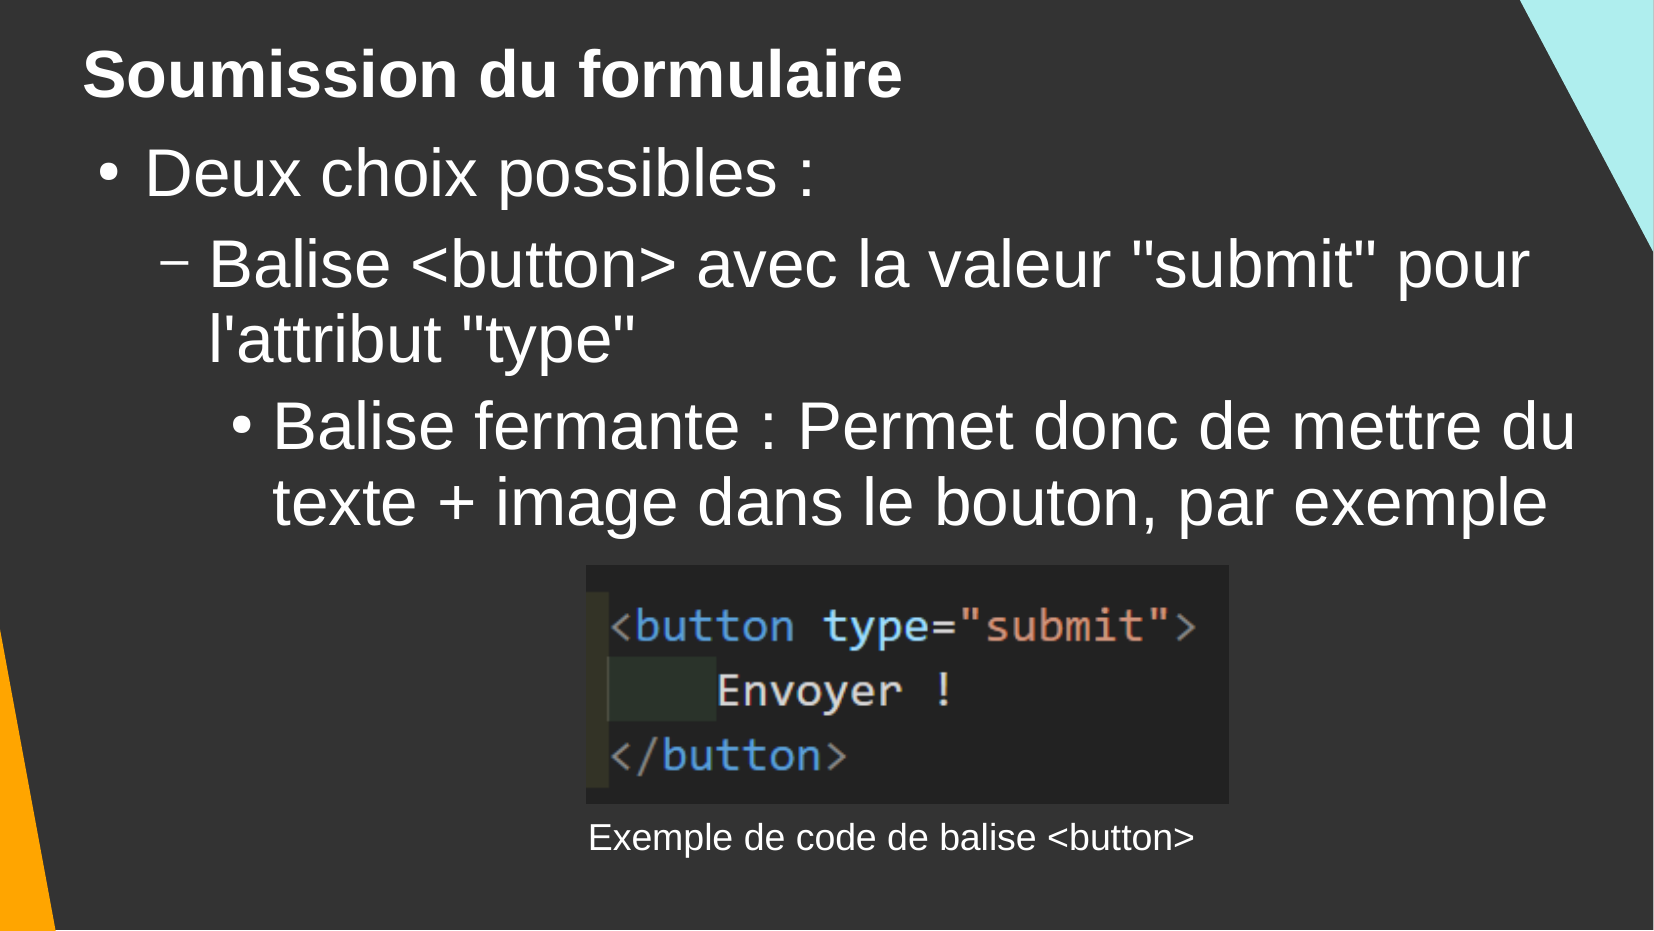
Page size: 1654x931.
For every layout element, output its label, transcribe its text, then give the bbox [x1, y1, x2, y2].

title Soumission du formulaire [82, 37, 1571, 114]
text_box Exemple de code de balise <button> [307, 809, 1477, 869]
list Deux choix possibles : Balise <button> avec la valeur "submit" pour l'attribut "type" Balise fermante : Permet donc de mettre du texte + image dans le bouton, par exemple [80, 135, 1605, 567]
picture [586, 565, 1229, 804]
text_box [1519, 0, 1654, 254]
text_box [0, 629, 56, 931]
